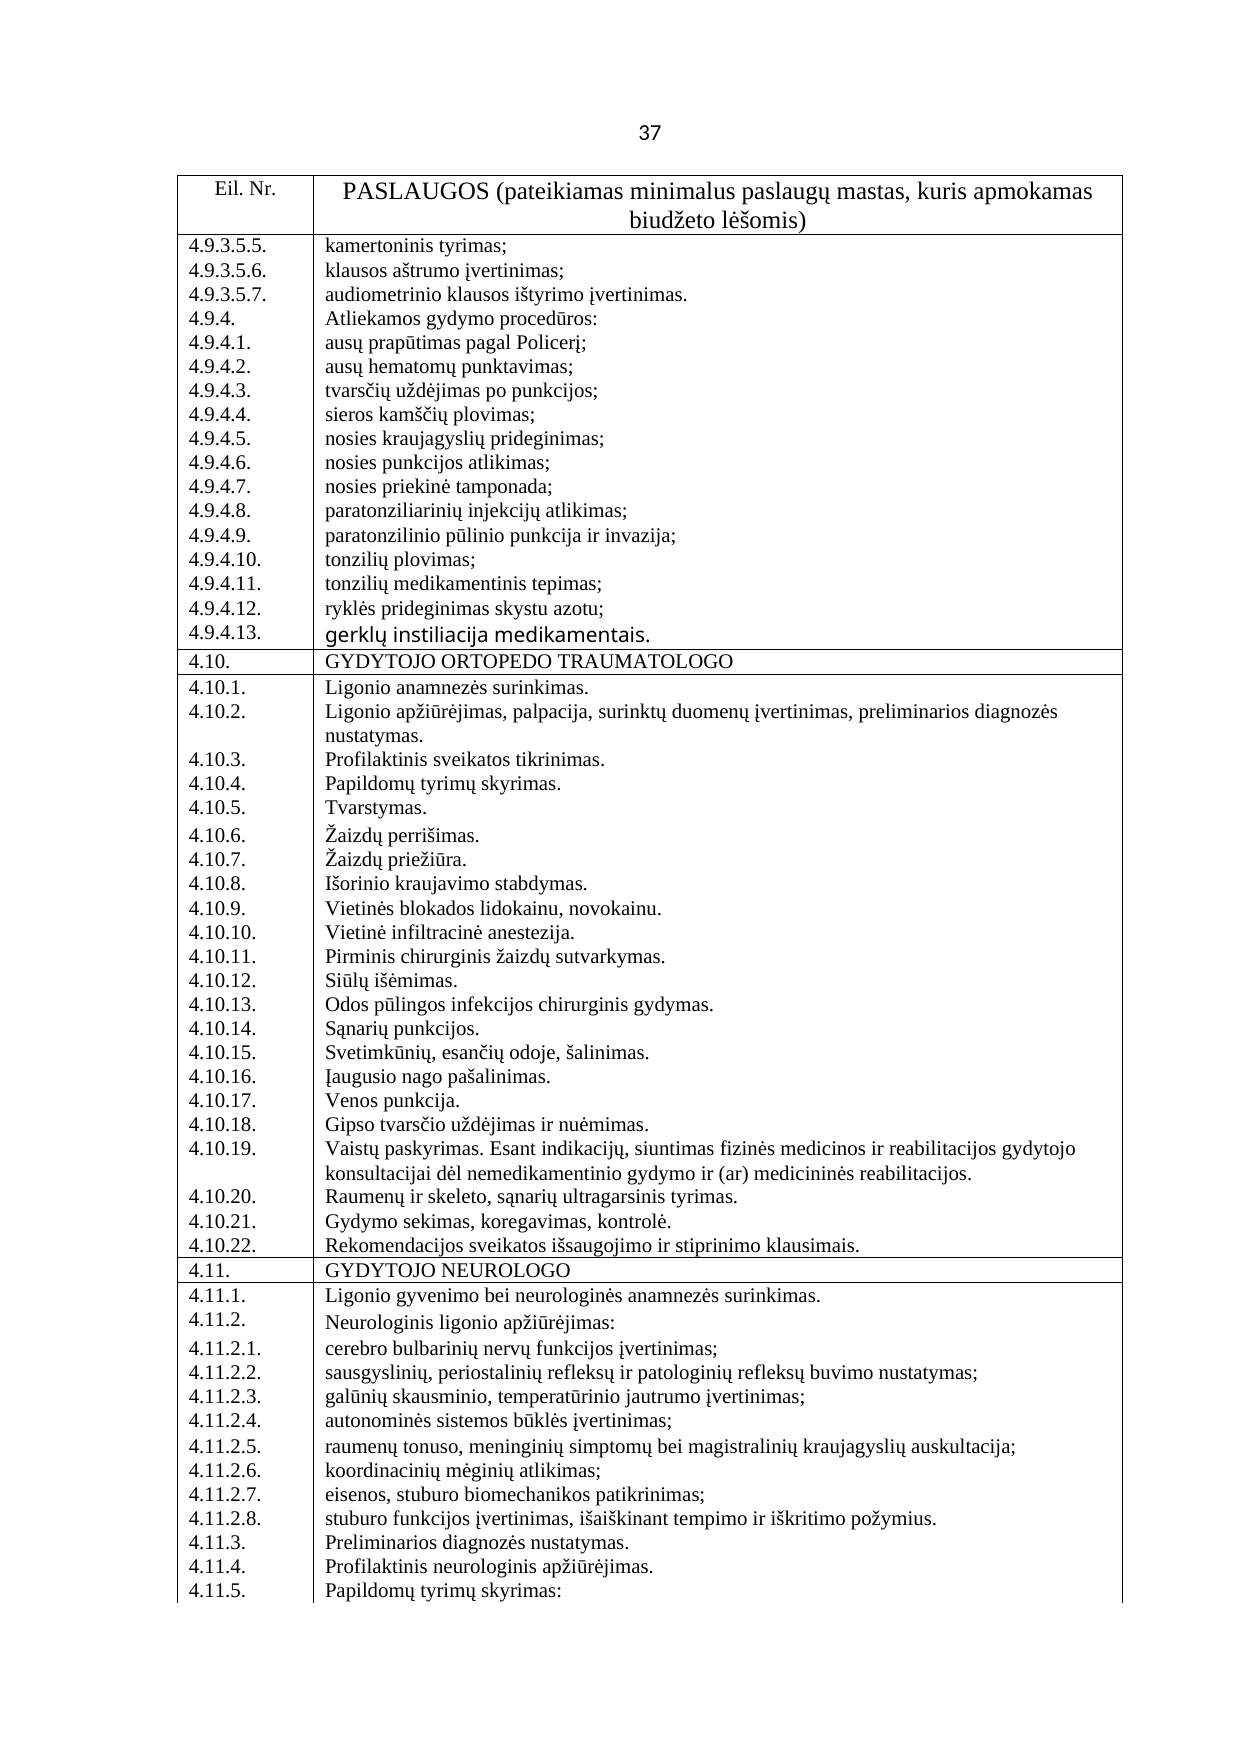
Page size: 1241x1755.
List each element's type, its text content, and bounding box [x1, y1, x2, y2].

table_cell 4.10.15. [178, 1040, 313, 1064]
table_cell nosies priekinė tamponada; [314, 474, 1122, 498]
table_cell sausgyslinių, periostalinių refleksų ir patologinių refleksų buvimo nustatymas; [314, 1360, 1122, 1384]
table_cell 4.10.1. [178, 675, 313, 699]
table_cell 4.10.12. [178, 968, 313, 992]
table_cell 4.9.4.10. [178, 547, 313, 571]
table_cell GYDYTOJO NEUROLOGO [314, 1258, 1122, 1282]
table_cell autonominės sistemos būklės įvertinimas; [314, 1408, 1122, 1434]
table_cell 4.11.2.5. [178, 1434, 313, 1458]
table_cell paratonziliarinių injekcijų atlikimas; [314, 499, 1122, 522]
table_cell Įaugusio nago pašalinimas. [314, 1064, 1122, 1088]
table_cell ausų hematomų punktavimas; [314, 354, 1122, 378]
table_cell 4.10.13. [178, 992, 313, 1016]
table_cell GYDYTOJO ORTOPEDO TRAUMATOLOGO [314, 650, 1122, 673]
table_cell Atliekamos gydymo procedūros: [314, 306, 1122, 330]
table_cell audiometrinio klausos ištyrimo įvertinimas. [314, 282, 1122, 306]
table_cell 4.11.2.6. [178, 1458, 313, 1482]
table_cell 4.9.4.9. [178, 523, 313, 547]
table_cell 4.10. [178, 650, 313, 673]
table_cell gerklų instiliacija medikamentais. [314, 620, 1122, 648]
table_cell 4.11.2.7. [178, 1482, 313, 1506]
table_cell 4.9.3.5.7. [178, 282, 313, 306]
table_cell Neurologinis ligonio apžiūrėjimas: [314, 1307, 1122, 1336]
table_cell 4.11.5. [178, 1579, 313, 1602]
table_cell galūnių skausminio, temperatūrinio jautrumo įvertinimas; [314, 1384, 1122, 1408]
table_cell 4.11.2.4. [178, 1408, 313, 1434]
table_cell Profilaktinis neurologinis apžiūrėjimas. [314, 1554, 1122, 1578]
table_cell Vietinės blokados lidokainu, novokainu. [314, 896, 1122, 920]
table_cell 4.10.8. [178, 871, 313, 896]
table_cell 4.9.4.11. [178, 571, 313, 596]
table_cell 4.10.4. [178, 771, 313, 795]
table_cell raumenų tonuso, meninginių simptomų bei magistralinių kraujagyslių auskultacija; [314, 1434, 1122, 1458]
table_cell 4.10.5. [178, 795, 313, 823]
table_cell Svetimkūnių, esančių odoje, šalinimas. [314, 1040, 1122, 1064]
table_header PASLAUGOS (pateikiamas minimalus paslaugų mastas, kuris apmokamas biudžeto lėšomis) [314, 176, 1122, 233]
table_cell Išorinio kraujavimo stabdymas. [314, 871, 1122, 896]
table_cell Odos pūlingos infekcijos chirurginis gydymas. [314, 992, 1122, 1016]
table_cell Žaizdų perrišimas. [314, 823, 1122, 847]
table_cell Vietinė infiltracinė anestezija. [314, 920, 1122, 944]
table_cell 4.9.4.12. [178, 596, 313, 620]
table_cell 4.10.14. [178, 1016, 313, 1040]
table_cell Raumenų ir skeleto, sąnarių ultragarsinis tyrimas. [314, 1185, 1122, 1208]
table_cell 4.9.4.3. [178, 378, 313, 402]
table_cell 4.10.16. [178, 1064, 313, 1088]
table_cell 4.10.22. [178, 1233, 313, 1257]
table_cell 4.9.3.5.6. [178, 258, 313, 282]
table_cell 4.11.2.8. [178, 1506, 313, 1530]
table_cell 4.9.4.13. [178, 620, 313, 648]
table_cell tonzilių plovimas; [314, 547, 1122, 571]
table_cell Venos punkcija. [314, 1088, 1122, 1112]
table_cell 4.9.3.5.5. [178, 235, 313, 258]
table_cell Ligonio anamnezės surinkimas. [314, 675, 1122, 699]
table_cell tonzilių medikamentinis tepimas; [314, 571, 1122, 596]
table_cell eisenos, stuburo biomechanikos patikrinimas; [314, 1482, 1122, 1506]
table_cell 4.9.4.7. [178, 474, 313, 498]
table_cell 4.10.7. [178, 847, 313, 871]
table_cell koordinacinių mėginių atlikimas; [314, 1458, 1122, 1482]
table_cell ryklės prideginimas skystu azotu; [314, 596, 1122, 620]
table_cell klausos aštrumo įvertinimas; [314, 258, 1122, 282]
table_cell Ligonio apžiūrėjimas, palpacija, surinktų duomenų įvertinimas, preliminarios diagnozės nustatymas. [314, 699, 1122, 747]
table_cell ausų prapūtimas pagal Policerį; [314, 330, 1122, 354]
table_cell 4.10.19. [178, 1136, 313, 1184]
table_cell Preliminarios diagnozės nustatymas. [314, 1530, 1122, 1554]
table_cell Rekomendacijos sveikatos išsaugojimo ir stiprinimo klausimais. [314, 1233, 1122, 1257]
table_cell Ligonio gyvenimo bei neurologinės anamnezės surinkimas. [314, 1283, 1122, 1307]
table_cell stuburo funkcijos įvertinimas, išaiškinant tempimo ir iškritimo požymius. [314, 1506, 1122, 1530]
table_cell 4.10.9. [178, 896, 313, 920]
table_cell cerebro bulbarinių nervų funkcijos įvertinimas; [314, 1336, 1122, 1360]
table_cell 4.9.4.1. [178, 330, 313, 354]
table_cell Papildomų tyrimų skyrimas: [314, 1579, 1122, 1602]
table_cell Vaistų paskyrimas. Esant indikacijų, siuntimas fizinės medicinos ir reabilitacijos gydytojo konsultacijai dėl nemedikamentinio gydymo ir (ar) medicininės reabilitacijos. [314, 1136, 1122, 1184]
table_cell 4.10.20. [178, 1185, 313, 1208]
table_cell 4.9.4.4. [178, 402, 313, 426]
table_cell 4.10.6. [178, 823, 313, 847]
table_cell 4.10.18. [178, 1112, 313, 1136]
table_cell 4.11.4. [178, 1554, 313, 1578]
table_cell 4.11. [178, 1258, 313, 1282]
table_cell 4.9.4.5. [178, 426, 313, 450]
table_cell 4.10.21. [178, 1209, 313, 1233]
table_cell 4.10.2. [178, 699, 313, 747]
table_cell 4.10.3. [178, 747, 313, 771]
table_cell 4.11.3. [178, 1530, 313, 1554]
table_cell nosies kraujagyslių prideginimas; [314, 426, 1122, 450]
table_cell 4.9.4.2. [178, 354, 313, 378]
table_cell 4.10.11. [178, 944, 313, 968]
table_cell Profilaktinis sveikatos tikrinimas. [314, 747, 1122, 771]
table_header Eil. Nr. [178, 176, 313, 233]
table_cell sieros kamščių plovimas; [314, 402, 1122, 426]
table_cell tvarsčių uždėjimas po punkcijos; [314, 378, 1122, 402]
table_cell 4.11.2.3. [178, 1384, 313, 1408]
table_cell 4.10.17. [178, 1088, 313, 1112]
table_cell Gydymo sekimas, koregavimas, kontrolė. [314, 1209, 1122, 1233]
table_cell Tvarstymas. [314, 795, 1122, 823]
table_cell paratonzilinio pūlinio punkcija ir invazija; [314, 523, 1122, 547]
table_cell Gipso tvarsčio uždėjimas ir nuėmimas. [314, 1112, 1122, 1136]
table_cell 4.11.2.2. [178, 1360, 313, 1384]
table_cell Sąnarių punkcijos. [314, 1016, 1122, 1040]
table_cell Siūlų išėmimas. [314, 968, 1122, 992]
table_cell Pirminis chirurginis žaizdų sutvarkymas. [314, 944, 1122, 968]
table_cell 4.11.2. [178, 1307, 313, 1336]
table_cell 4.9.4.8. [178, 499, 313, 522]
table_cell 4.11.1. [178, 1283, 313, 1307]
table_cell Papildomų tyrimų skyrimas. [314, 771, 1122, 795]
table_cell Žaizdų priežiūra. [314, 847, 1122, 871]
table_cell 4.9.4.6. [178, 450, 313, 474]
table_cell nosies punkcijos atlikimas; [314, 450, 1122, 474]
table_cell 4.10.10. [178, 920, 313, 944]
table_cell kamertoninis tyrimas; [314, 235, 1122, 258]
table_cell 4.9.4. [178, 306, 313, 330]
table_cell 4.11.2.1. [178, 1336, 313, 1360]
